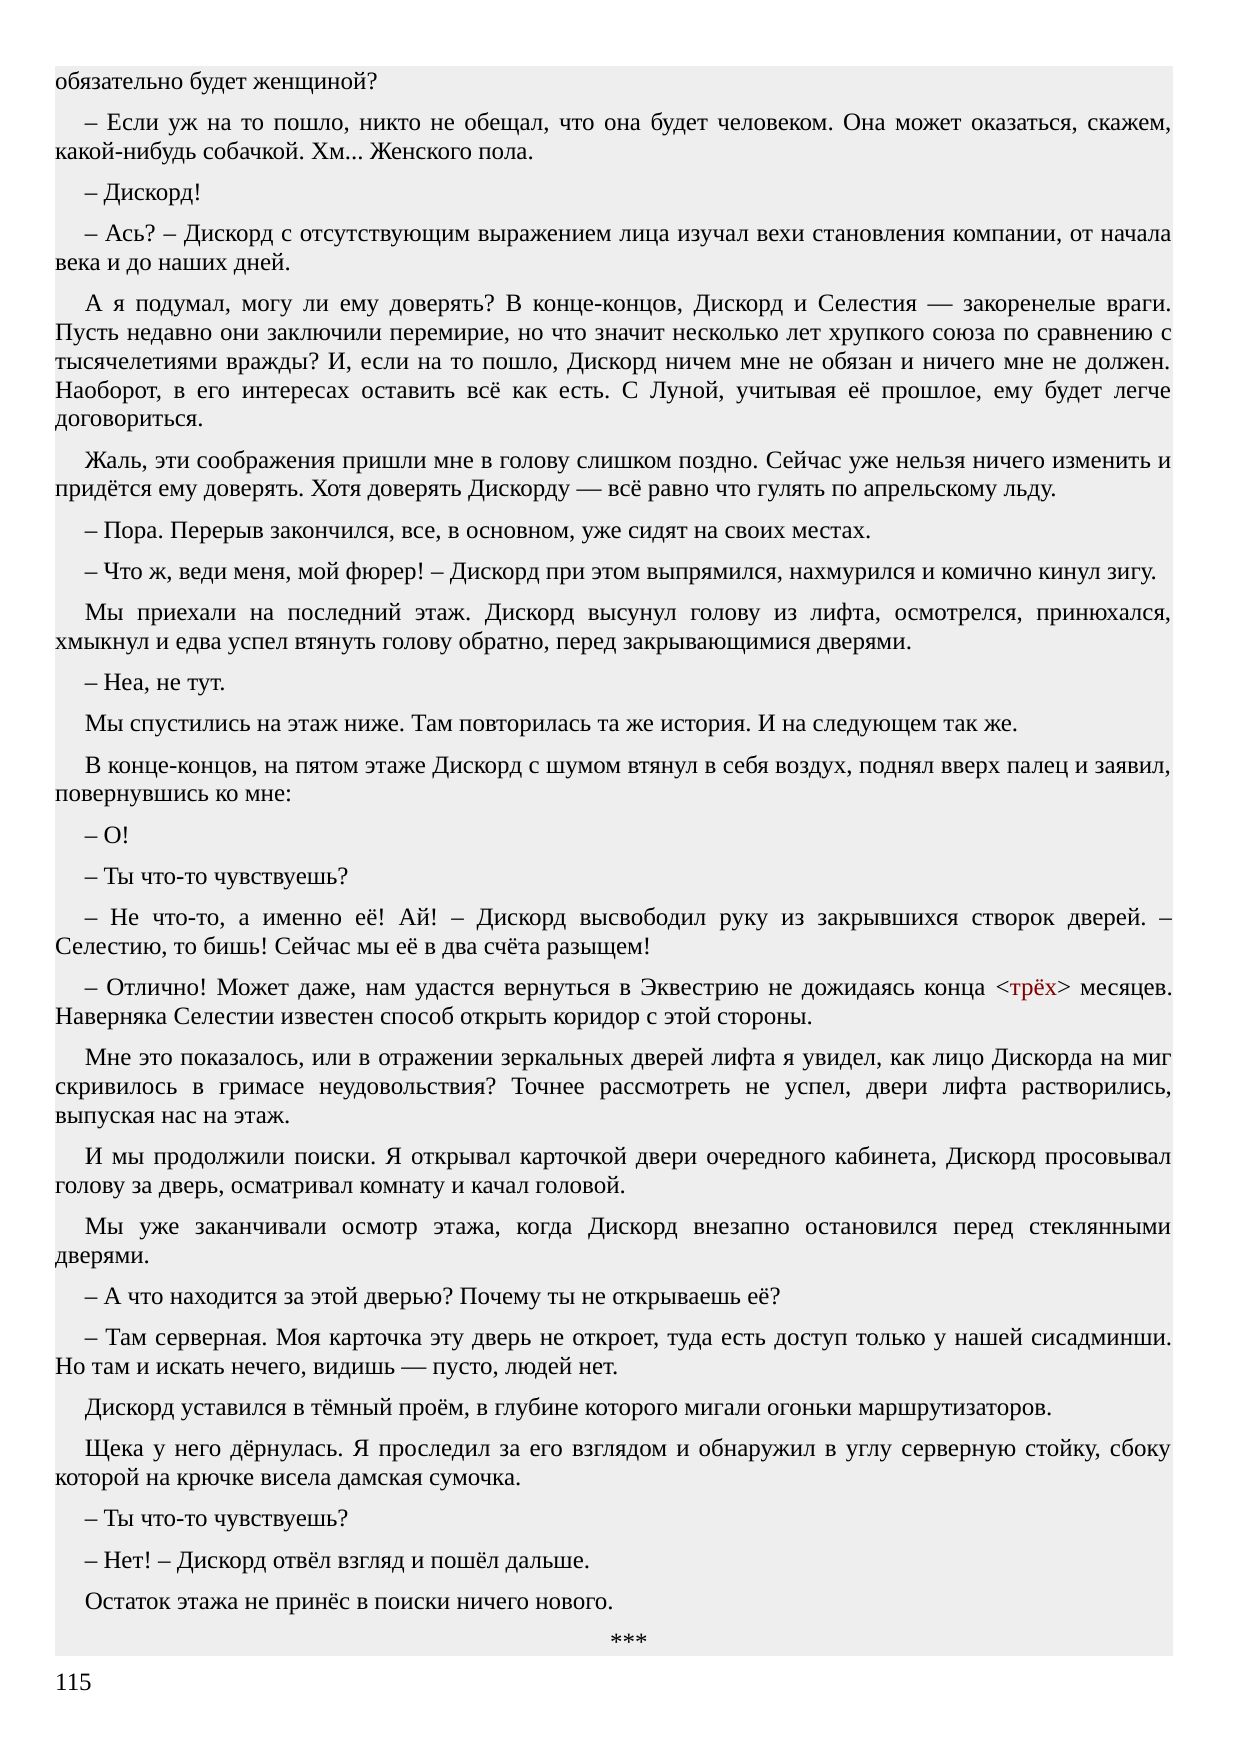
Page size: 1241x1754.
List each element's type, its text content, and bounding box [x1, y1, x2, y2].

text *** [55, 1627, 1173, 1656]
text – О! [55, 820, 1173, 848]
text – Не что-то, а именно её! Ай! – Дискорд высвободил руку из закрывшихся створок дверей. – Селестию, то бишь! Сейчас мы её в два счёта разыщем! [55, 902, 1173, 960]
text Щека у него дёрнулась. Я проследил за его взглядом и обнаружил в углу серверную стойку, сбоку которой на крючке висела дамская сумочка. [55, 1433, 1173, 1491]
text В конце-концов, на пятом этаже Дискорд с шумом втянул в себя воздух, поднял вверх палец и заявил, повернувшись ко мне: [55, 750, 1173, 807]
text – А что находится за этой дверью? Почему ты не открываешь её? [55, 1281, 1173, 1310]
text Дискорд уставился в тёмный проём, в глубине которого мигали огоньки маршрутизаторов. [55, 1392, 1173, 1421]
text А я подумал, могу ли ему доверять? В конце-концов, Дискорд и Селестия — закоренелые враги. Пусть недавно они заключили перемирие, но что значит несколько лет хрупкого союза по сравнению с тысячелетиями вражды? И, если на то пошло, Дискорд ничем мне не обязан и ничего мне не должен. Наоборот, в его интересах оставить всё как есть. С Луной, учитывая её прошлое, ему будет легче договориться. [55, 288, 1173, 432]
text Мне это показалось, или в отражении зеркальных дверей лифта я увидел, как лицо Дискорда на миг скривилось в гримасе неудовольствия? Точнее рассмотреть не успел, двери лифта растворились, выпуская нас на этаж. [55, 1042, 1173, 1128]
text – Там серверная. Моя карточка эту дверь не откроет, туда есть доступ только у нашей сисадминши. Но там и искать нечего, видишь — пусто, людей нет. [55, 1322, 1173, 1380]
text – Неа, не тут. [55, 667, 1173, 696]
text обязательно будет женщиной? [55, 66, 1173, 95]
text Мы приехали на последний этаж. Дискорд высунул голову из лифта, осмотрелся, принюхался, хмыкнул и едва успел втянуть голову обратно, перед закрывающимися дверями. [55, 597, 1173, 655]
text – Ты что-то чувствуешь? [55, 1503, 1173, 1532]
text – Отлично! Может даже, нам удастся вернуться в Эквестрию не дожидаясь конца <трёх> месяцев. Наверняка Селестии известен способ открыть коридор с этой стороны. [55, 972, 1173, 1030]
text Жаль, эти соображения пришли мне в голову слишком поздно. Сейчас уже нельзя ничего изменить и придётся ему доверять. Хотя доверять Дискорду — всё равно что гулять по апрельскому льду. [55, 445, 1173, 502]
text – Ты что-то чувствуешь? [55, 861, 1173, 890]
text – Что ж, веди меня, мой фюрер! – Дискорд при этом выпрямился, нахмурился и комично кинул зигу. [55, 556, 1173, 585]
text Мы спустились на этаж ниже. Там повторилась та же история. И на следующем так же. [55, 708, 1173, 737]
text – Если уж на то пошло, никто не обещал, что она будет человеком. Она может оказаться, скажем, какой-нибудь собачкой. Хм... Женского пола. [55, 107, 1173, 165]
text – Пора. Перерыв закончился, все, в основном, уже сидят на своих местах. [55, 515, 1173, 543]
text Мы уже заканчивали осмотр этажа, когда Дискорд внезапно остановился перед стеклянными дверями. [55, 1211, 1173, 1268]
text И мы продолжили поиски. Я открывал карточкой двери очередного кабинета, Дискорд просовывал голову за дверь, осматривал комнату и качал головой. [55, 1141, 1173, 1198]
text Остаток этажа не принёс в поиски ничего нового. [55, 1586, 1173, 1615]
text – Ась? – Дискорд с отсутствующим выражением лица изучал вехи становления компании, от начала века и до наших дней. [55, 218, 1173, 276]
text – Нет! – Дискорд отвёл взгляд и пошёл дальше. [55, 1545, 1173, 1573]
text – Дискорд! [55, 177, 1173, 206]
